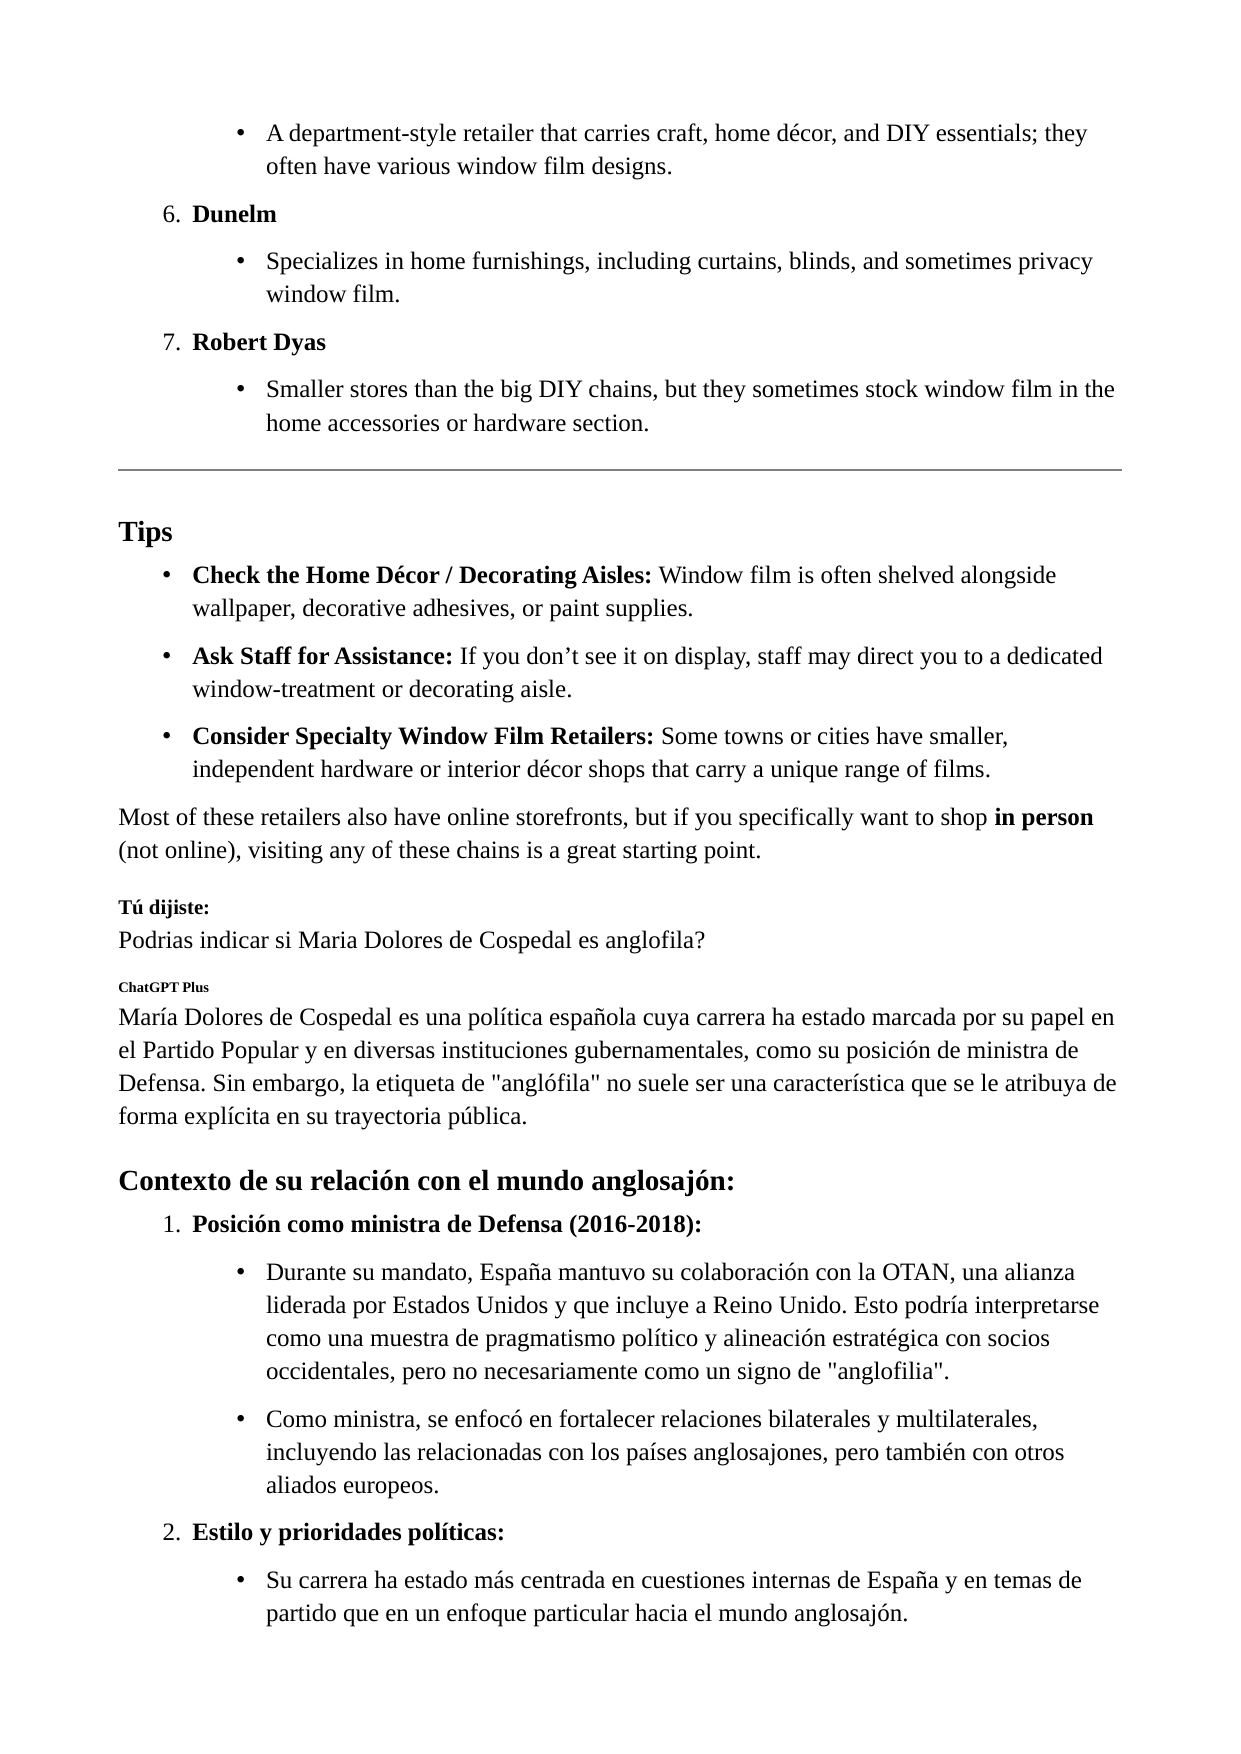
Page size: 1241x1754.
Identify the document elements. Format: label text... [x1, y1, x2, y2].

list Consider Specialty Window Film Retailers: Some towns or cities have smaller, independent hardware or interior décor shops that carry a unique range of films. [162, 721, 1122, 783]
list Robert Dyas [162, 327, 1122, 356]
list Smaller stores than the big DIY chains, but they sometimes stock window film in the home accessories or hardware section. [236, 374, 1122, 436]
list Posición como ministra de Defensa (2016-2018): [162, 1209, 1122, 1238]
subtitle Contexto de su relación con el mundo anglosajón: [118, 1163, 1122, 1197]
list A department-style retailer that carries craft, home décor, and DIY essentials; they often have various window film designs. [236, 118, 1122, 180]
list Durante su mandato, España mantuvo su colaboración con la OTAN, una alianza liderada por Estados Unidos y que incluye a Reino Unido. Esto podría interpretarse como una muestra de pragmatismo político y alineación estratégica con socios occidentales, pero no necesariamente como un signo de "anglofilia". [236, 1257, 1122, 1385]
subtitle Tú dijiste: [118, 895, 1122, 919]
list Como ministra, se enfocó en fortalecer relaciones bilaterales y multilaterales, incluyendo las relacionadas con los países anglosajones, pero también con otros aliados europeos. [236, 1404, 1122, 1499]
text Most of these retailers also have online storefronts, but if you specifically want to shop in person (not online), visiting any of these chains is a great starting point. [118, 802, 1122, 864]
list Su carrera ha estado más centrada en cuestiones internas de España y en temas de partido que en un enfoque particular hacia el mundo anglosajón. [236, 1565, 1122, 1627]
subtitle Tips [118, 514, 1122, 548]
list Dunelm [162, 199, 1122, 227]
list Estilo y prioridades políticas: [162, 1517, 1122, 1546]
list Ask Staff for Assistance: If you don’t see it on display, staff may direct you to a dedicated window-treatment or decorating aisle. [162, 641, 1122, 702]
list Specializes in home furnishings, including curtains, blinds, and sometimes privacy window film. [236, 246, 1122, 308]
text Podrias indicar si Maria Dolores de Cospedal es anglofila? [118, 925, 1122, 954]
subtitle ChatGPT Plus [118, 979, 1122, 996]
list Check the Home Décor / Decorating Aisles: Window film is often shelved alongside wallpaper, decorative adhesives, or paint supplies. [162, 560, 1122, 622]
text María Dolores de Cospedal es una política española cuya carrera ha estado marcada por su papel en el Partido Popular y en diversas instituciones gubernamentales, como su posición de ministra de Defensa. Sin embargo, la etiqueta de "anglófila" no suele ser una característica que se le atribuya de forma explícita en su trayectoria pública. [118, 1002, 1122, 1130]
